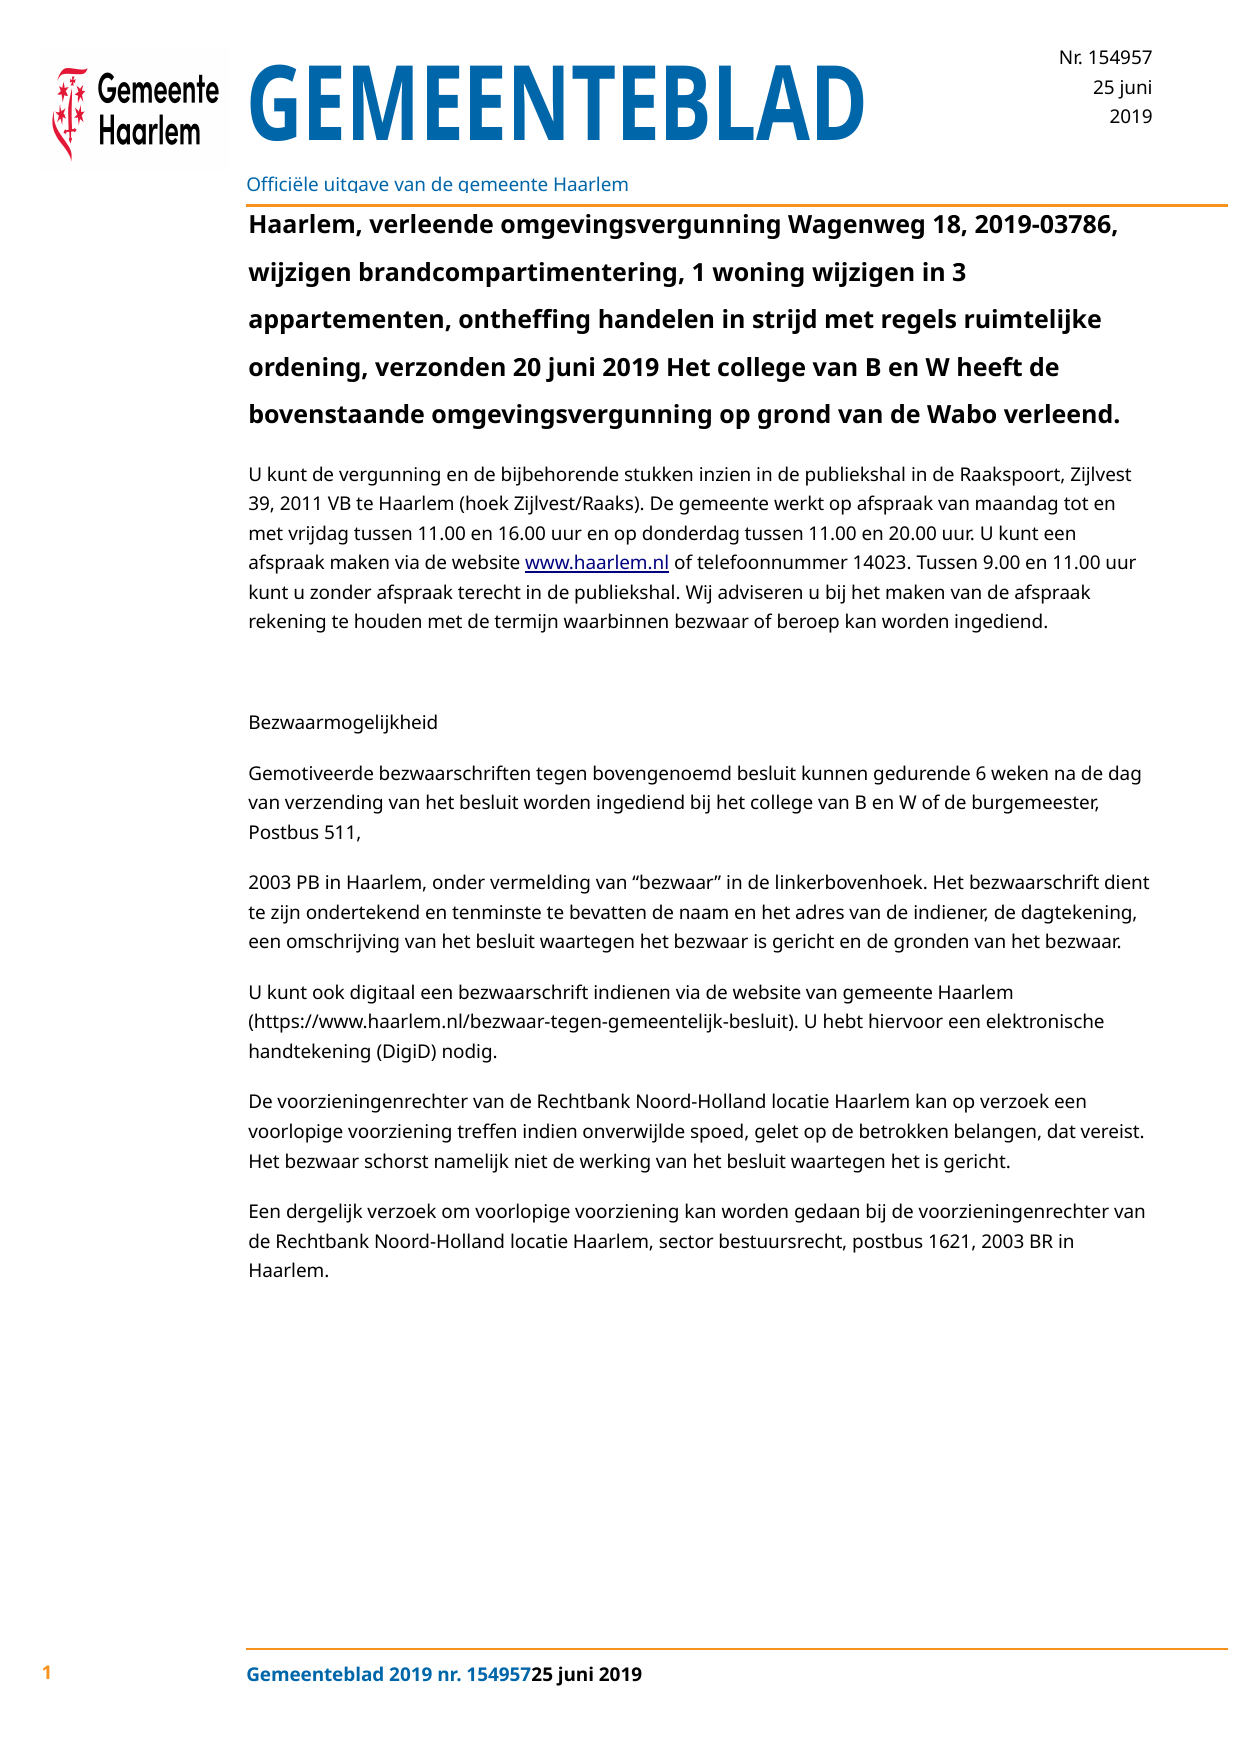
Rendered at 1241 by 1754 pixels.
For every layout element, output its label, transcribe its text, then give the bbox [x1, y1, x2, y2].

text Gemotiveerde bezwaarschriften tegen bovengenoemd besluit kunnen gedurende 6 weken na de dag van verzending van het besluit worden ingediend bij het college van B en W of de burgemeester, Postbus 511, [248, 760, 1152, 845]
text U kunt de vergunning en de bijbehorende stukken inzien in de publiekshal in de Raakspoort, Zijlvest 39, 2011 VB te Haarlem (hoek Zijlvest/Raaks). De gemeente werkt op afspraak van maandag tot en met vrijdag tussen 11.00 en 16.00 uur en op donderdag tussen 11.00 en 20.00 uur. U kunt een afspraak maken via de website www.haarlem.nl of telefoonnummer 14023. Tussen 9.00 en 11.00 uur kunt u zonder afspraak terecht in de publiekshal. Wij adviseren u bij het maken van de afspraak rekening te houden met de termijn waarbinnen bezwaar of beroep kan worden ingediend. [248, 461, 1152, 634]
text Bezwaarmogelijkheid [248, 709, 1152, 735]
text Een dergelijk verzoek om voorlopige voorziening kan worden gedaan bij de voorzieningenrechter van de Rechtbank Noord-Holland locatie Haarlem, sector bestuursrecht, postbus 1621, 2003 BR in Haarlem. [248, 1198, 1152, 1283]
text De voorzieningenrechter van de Rechtbank Noord-Holland locatie Haarlem kan op verzoek een voorlopige voorziening treffen indien onverwijlde spoed, gelet op de betrokken belangen, dat vereist. Het bezwaar schorst namelijk niet de werking van het besluit waartegen het is gericht. [248, 1089, 1152, 1173]
text U kunt ook digitaal een bezwaarschrift indienen via de website van gemeente Haarlem (https://www.haarlem.nl/bezwaar-tegen-gemeentelijk-besluit). U hebt hiervoor een elektronische handtekening (DigiD) nodig. [248, 979, 1152, 1064]
text Haarlem, verleende omgevingsvergunning Wagenweg 18, 2019-03786, wijzigen brandcompartimentering, 1 woning wijzigen in 3 appartementen, ontheffing handelen in strijd met regels ruimtelijke ordening, verzonden 20 juni 2019 Het college van B en W heeft de bovenstaande omgevingsvergunning op grond van de Wabo verleend. [248, 207, 1152, 431]
text 2003 PB in Haarlem, onder vermelding van “bezwaar” in de linkerbovenhoek. Het bezwaarschrift dient te zijn ondertekend en tenminste te bevatten de naam en het adres van de indiener, de dagtekening, een omschrijving van het besluit waartegen het bezwaar is gericht en de gronden van het bezwaar. [248, 869, 1152, 954]
picture [41, 47, 231, 172]
